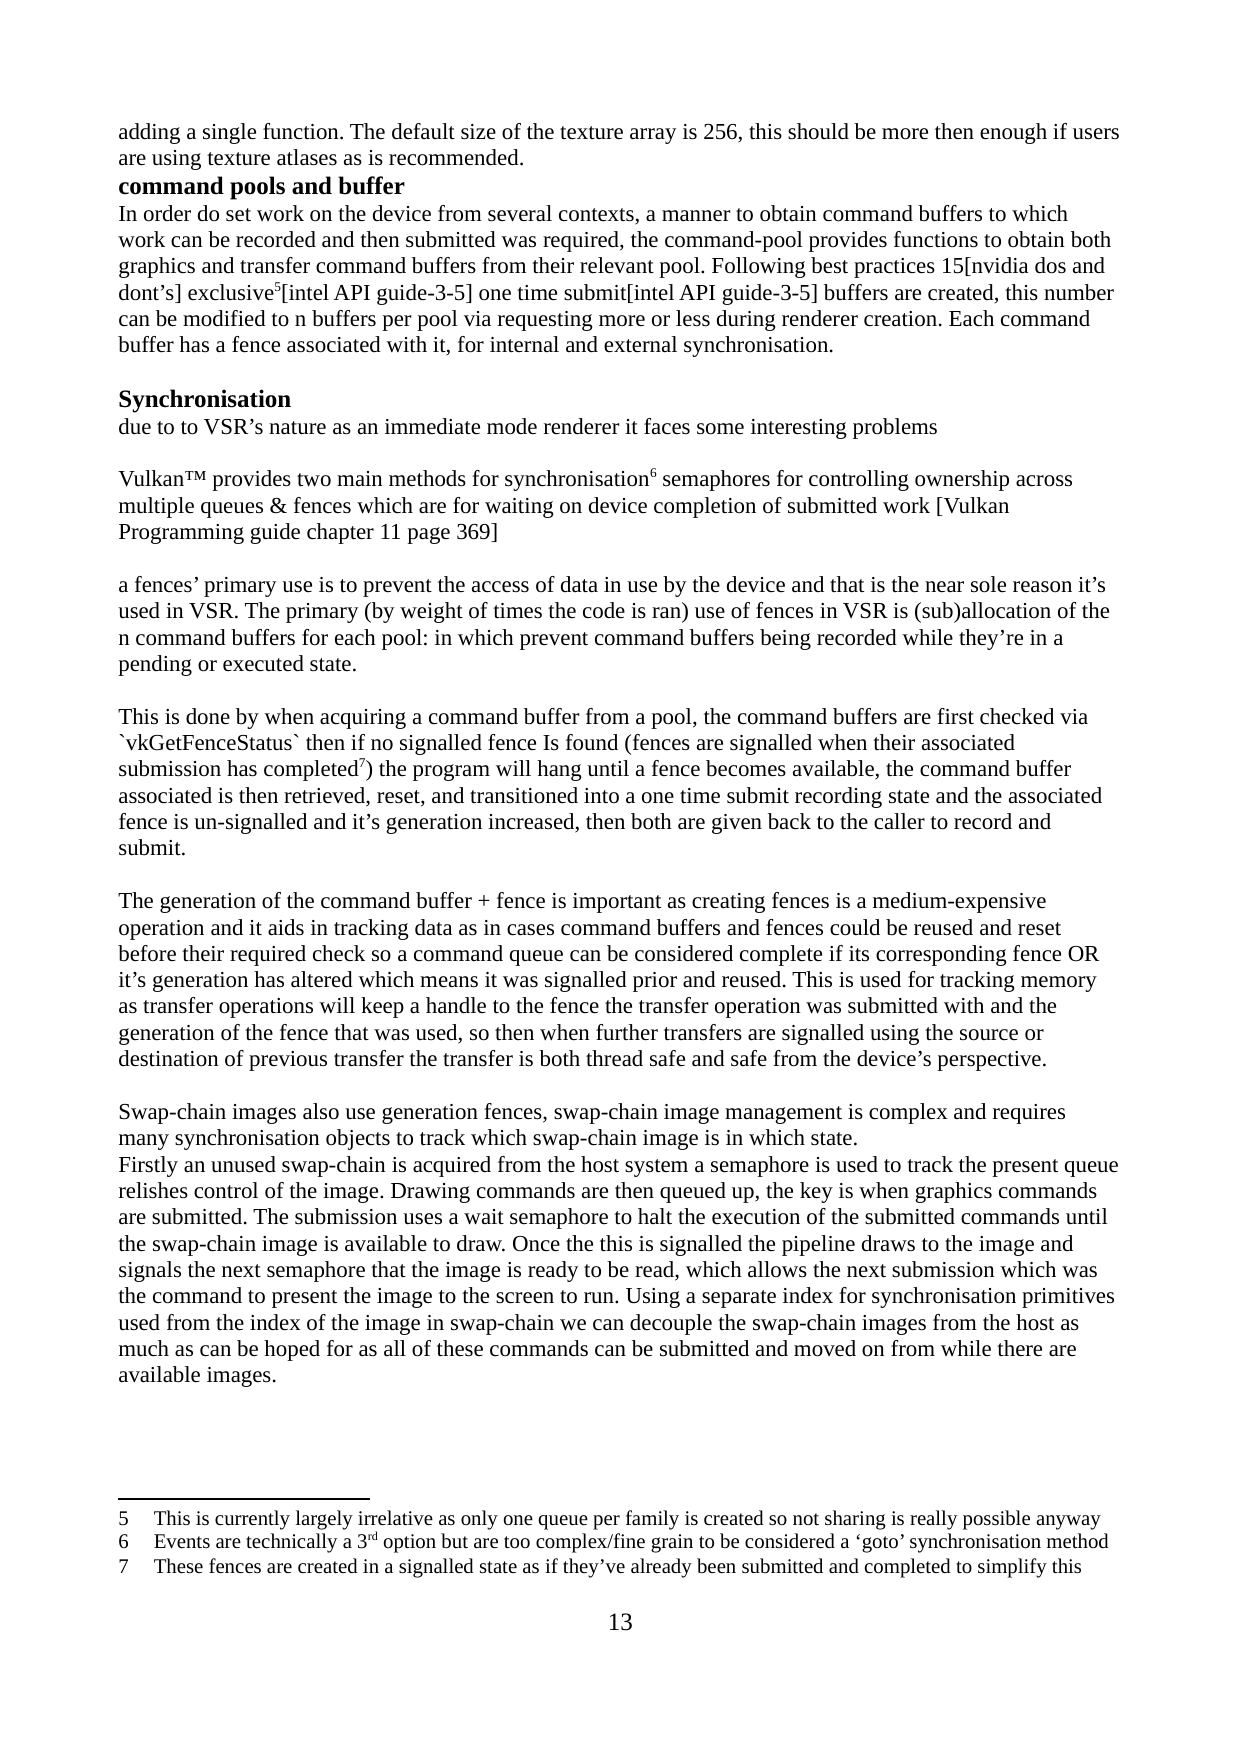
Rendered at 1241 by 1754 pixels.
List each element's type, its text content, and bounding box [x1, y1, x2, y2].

text command pools and buffer [118, 171, 1122, 199]
text a fences’ primary use is to prevent the access of data in use by the device and that is the near sole reason it’s used in VSR. The primary (by weight of times the code is ran) use of fences in VSR is (sub)allocation of the n command buffers for each pool: in which prevent command buffers being recorded while they’re in a pending or executed state. [118, 571, 1122, 676]
text These fences are created in a signalled state as if they’ve already been submitted and completed to simplify this [118, 1553, 1122, 1578]
text adding a single function. The default size of the texture array is 256, this should be more then enough if users are using texture atlases as is recommended. [118, 118, 1122, 171]
text Vulkan™ provides two main methods for synchronisation semaphores for controlling ownership across multiple queues & fences which are for waiting on device completion of submitted work [Vulkan Programming guide chapter 11 page 369] [118, 466, 1122, 544]
text Firstly an unused swap-chain is acquired from the host system a semaphore is used to track the present queue relishes control of the image. Drawing commands are then queued up, the key is when graphics commands are submitted. The submission uses a wait semaphore to halt the execution of the submitted commands until the swap-chain image is available to draw. Once the this is signalled the pipeline draws to the image and signals the next semaphore that the image is ready to be read, which allows the next submission which was the command to present the image to the screen to run. Using a separate index for synchronisation primitives used from the index of the image in swap-chain we can decouple the swap-chain images from the host as much as can be hoped for as all of these commands can be submitted and moved on from while there are available images. [118, 1151, 1122, 1388]
text This is done by when acquiring a command buffer from a pool, the command buffers are first checked via `vkGetFenceStatus` then if no signalled fence Is found (fences are signalled when their associated submission has completed) the program will hang until a fence becomes available, the command buffer associated is then retrieved, reset, and transitioned into a one time submit recording state and the associated fence is un-signalled and it’s generation increased, then both are given back to the caller to record and submit. [118, 703, 1122, 861]
text In order do set work on the device from several contexts, a manner to obtain command buffers to which work can be recorded and then submitted was required, the command-pool provides functions to obtain both graphics and transfer command buffers from their relevant pool. Following best practices 15[nvidia dos and dont’s] exclusive[intel API guide-3-5] one time submit[intel API guide-3-5] buffers are created, this number can be modified to n buffers per pool via requesting more or less during renderer creation. Each command buffer has a fence associated with it, for internal and external synchronisation. [118, 199, 1122, 358]
text The generation of the command buffer + fence is important as creating fences is a medium-expensive operation and it aids in tracking data as in cases command buffers and fences could be reused and reset before their required check so a command queue can be considered complete if its corresponding fence OR it’s generation has altered which means it was signalled prior and reused. This is used for tracking memory as transfer operations will keep a handle to the fence the transfer operation was submitted with and the generation of the fence that was used, so then when further transfers are signalled using the source or destination of previous transfer the transfer is both thread safe and safe from the device’s perspective. [118, 887, 1122, 1072]
text Swap-chain images also use generation fences, swap-chain image management is complex and requires many synchronisation objects to track which swap-chain image is in which state. [118, 1098, 1122, 1151]
text Synchronisation [118, 384, 1122, 413]
text This is currently largely irrelative as only one queue per family is created so not sharing is really possible anyway [118, 1505, 1122, 1529]
text Events are technically a 3rd option but are too complex/fine grain to be considered a ‘goto’ synchronisation method [118, 1529, 1122, 1553]
text due to to VSR’s nature as an immediate mode renderer it faces some interesting problems [118, 413, 1122, 439]
